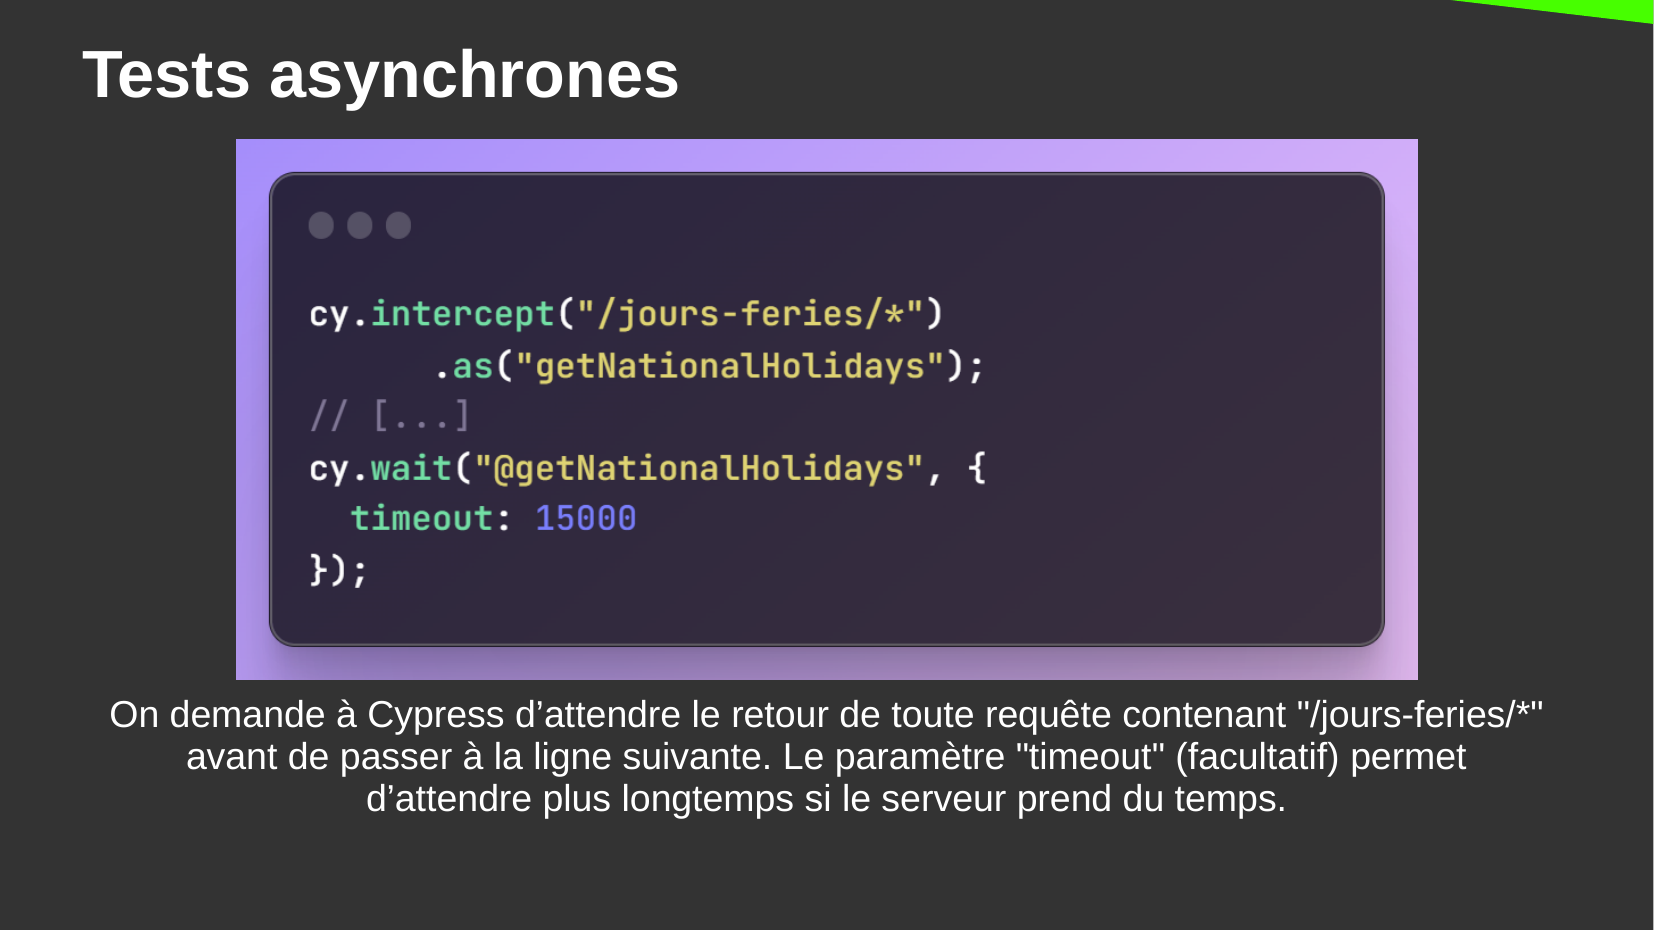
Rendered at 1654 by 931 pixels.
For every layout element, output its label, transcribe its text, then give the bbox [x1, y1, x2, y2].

picture [236, 139, 1418, 680]
title Tests asynchrones [82, 37, 1571, 112]
text_box [1450, 0, 1654, 24]
text_box On demande à Cypress d’attendre le retour de toute requête contenant "/jours-feries/*" avant de passer à la ligne suivante. Le paramètre "timeout" (facultatif) permet d’attendre plus longtemps si le serveur prend du temps. [94, 685, 1560, 827]
